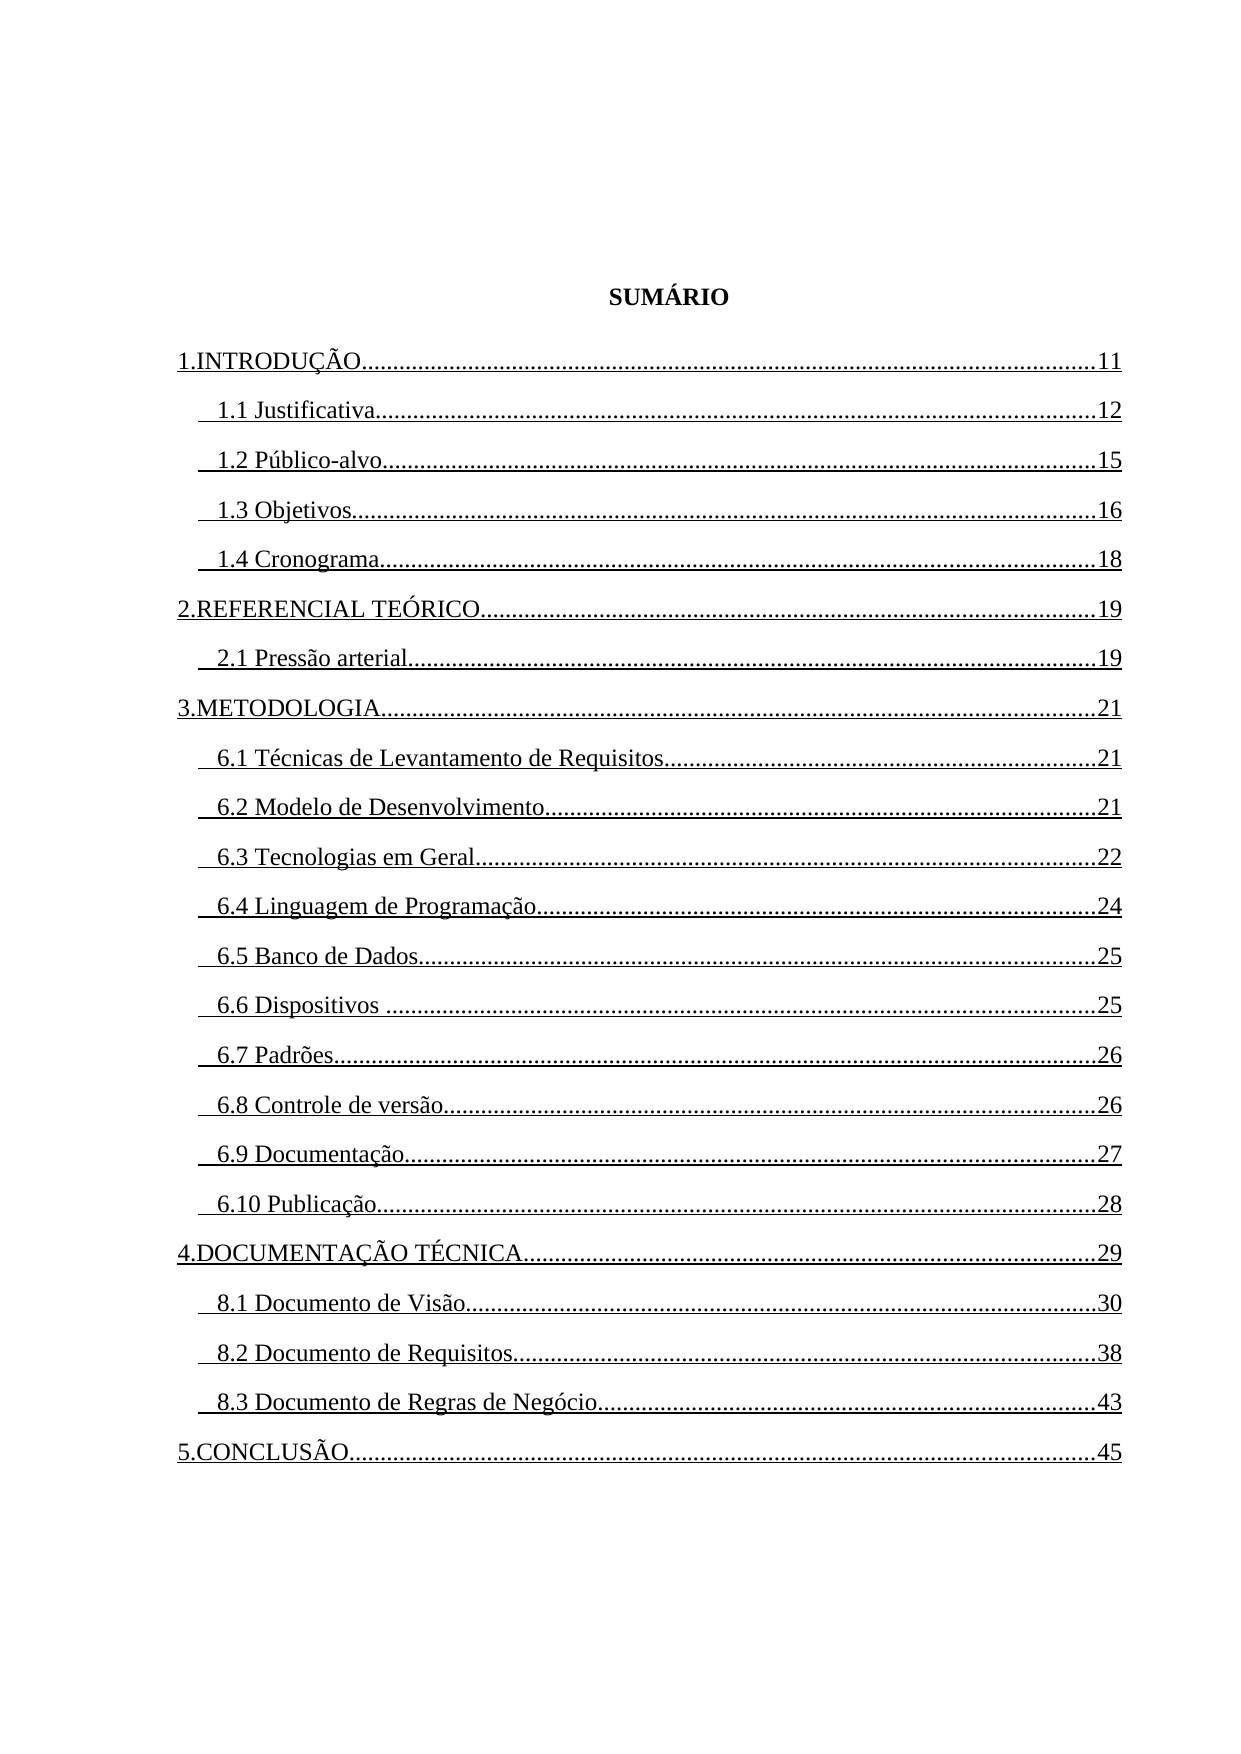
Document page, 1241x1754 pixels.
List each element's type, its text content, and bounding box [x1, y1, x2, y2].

text SUMÁRIO [222, 282, 1122, 311]
text 3.METODOLOGIA 21 [177, 693, 1122, 718]
text 6.1 Técnicas de Levantamento de Requisitos 21 [198, 743, 1122, 768]
text 5.CONCLUSÃO 45 [177, 1437, 1122, 1462]
text 6.7 Padrões 26 [198, 1040, 1122, 1065]
text 2.1 Pressão arterial 19 [198, 643, 1122, 668]
text 1.3 Objetivos 16 [198, 495, 1122, 520]
text 6.8 Controle de versão 26 [198, 1090, 1122, 1115]
text 4.DOCUMENTAÇÃO TÉCNICA 29 [177, 1238, 1122, 1263]
text 2.REFERENCIAL TEÓRICO 19 [177, 594, 1122, 619]
text 6.3 Tecnologias em Geral 22 [198, 842, 1122, 867]
text 6.9 Documentação 27 [198, 1139, 1122, 1164]
text 6.5 Banco de Dados 25 [198, 941, 1122, 966]
text 8.3 Documento de Regras de Negócio 43 [198, 1387, 1122, 1412]
text 6.6 Dispositivos 25 [198, 991, 1122, 1016]
text 1.INTRODUÇÃO 11 [177, 346, 1122, 371]
text 1.4 Cronograma 18 [198, 544, 1122, 569]
text 6.10 Publicação 28 [198, 1189, 1122, 1214]
text 1.1 Justificativa 12 [198, 396, 1122, 421]
text 1.2 Público-alvo 15 [198, 445, 1122, 470]
text 6.4 Linguagem de Programação 24 [198, 891, 1122, 916]
text 8.1 Documento de Visão 30 [198, 1288, 1122, 1313]
text 6.2 Modelo de Desenvolvimento 21 [198, 792, 1122, 817]
text 8.2 Documento de Requisitos 38 [198, 1338, 1122, 1363]
